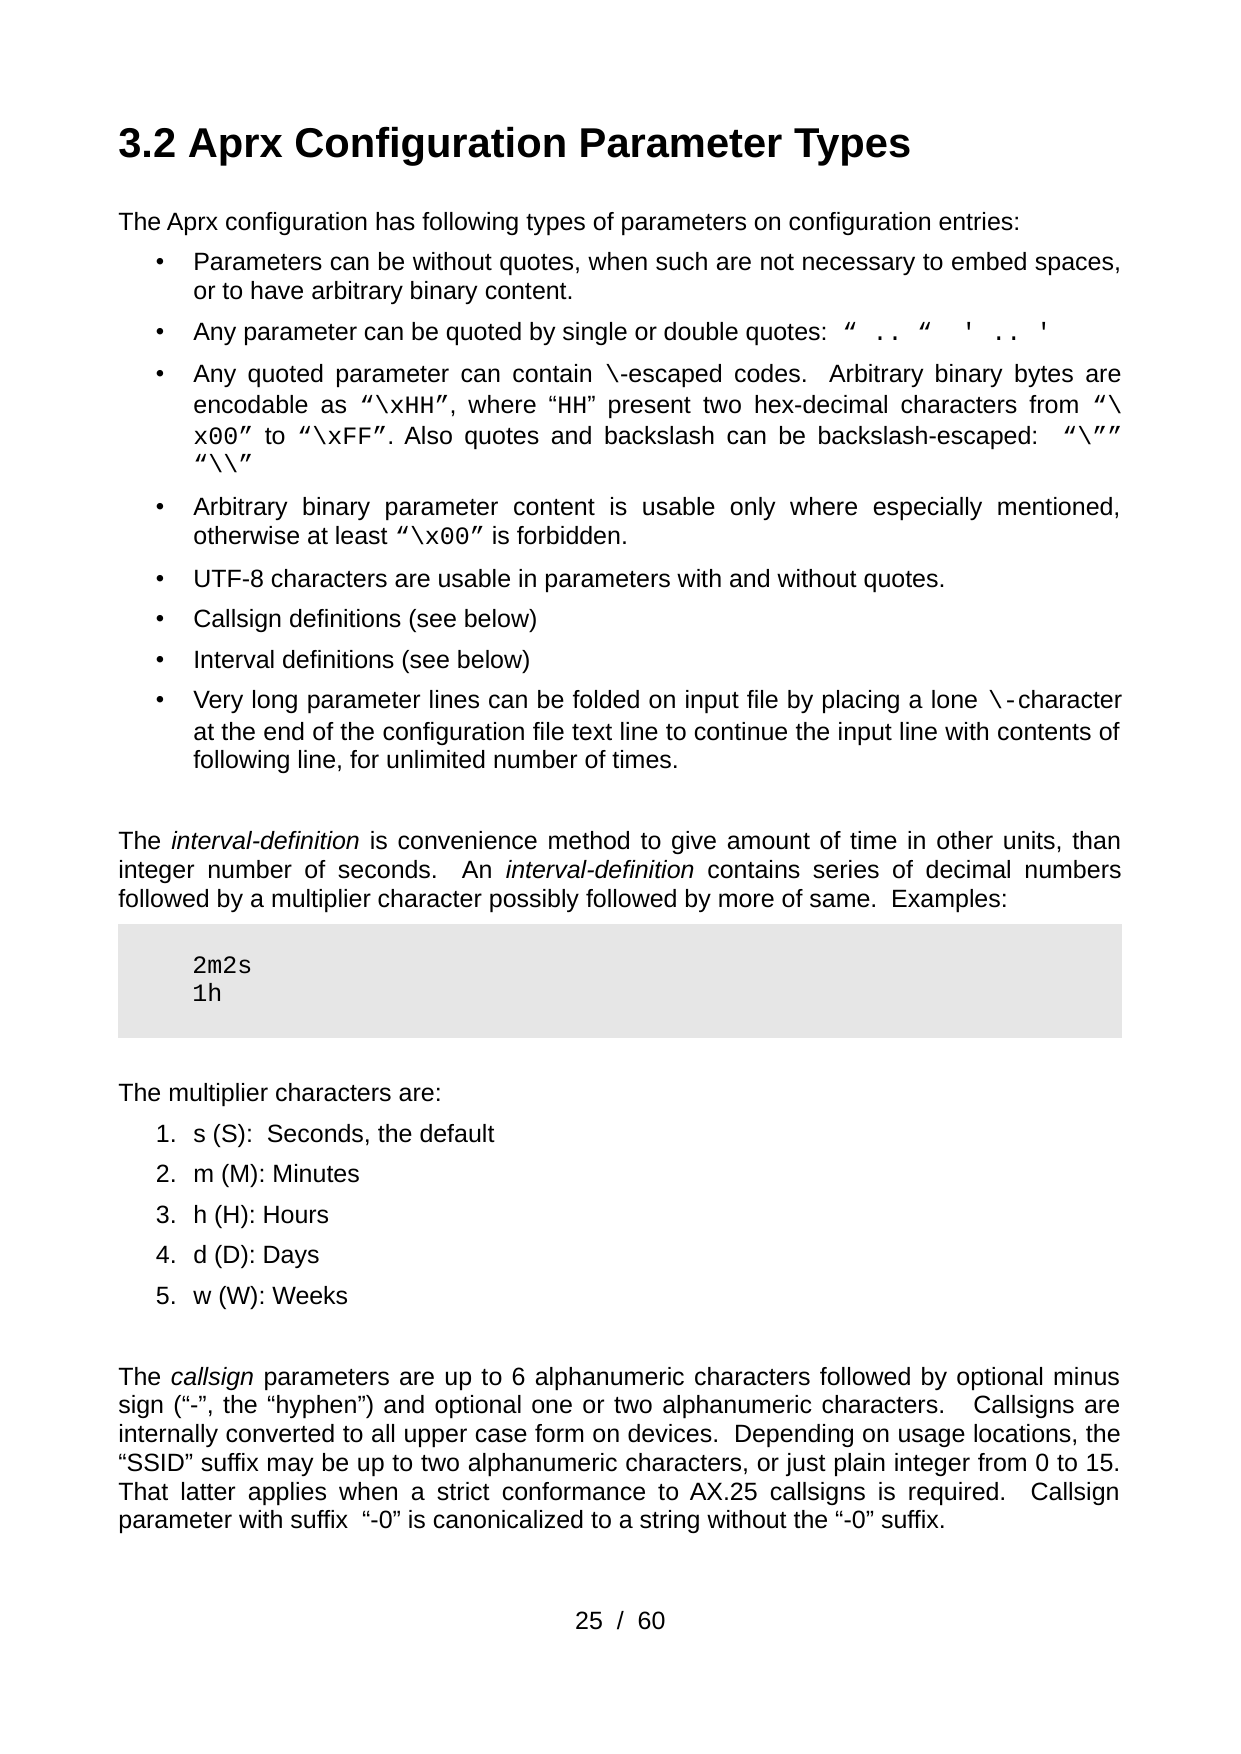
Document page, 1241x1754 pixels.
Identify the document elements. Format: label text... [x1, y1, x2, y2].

text 2m2s [118, 953, 1122, 981]
text 1h [118, 981, 1122, 1009]
list Arbitrary binary parameter content is usable only where especially mentioned, otherwise at least “\x00” is forbidden. [156, 492, 1122, 552]
list Interval definitions (see below) [156, 645, 1122, 674]
text The multiplier characters are: [118, 1078, 1122, 1107]
list Very long parameter lines can be folded on input file by placing a lone \-character at the end of the configuration file text line to continue the input line with contents of following line, for unlimited number of times. [156, 686, 1122, 774]
subtitle Aprx Configuration Parameter Types [118, 118, 1122, 166]
list Parameters can be without quotes, when such are not necessary to embed spaces, or to have arbitrary binary content. [156, 247, 1122, 305]
list d (D): Days [156, 1240, 1122, 1269]
list h (H): Hours [156, 1200, 1122, 1228]
list UTF-8 characters are usable in parameters with and without quotes. [156, 564, 1122, 592]
list s (S): Seconds, the default [156, 1119, 1122, 1147]
list m (M): Minutes [156, 1159, 1122, 1188]
list Any quoted parameter can contain \-escaped codes. Arbitrary binary bytes are encodable as “\xHH”, where “HH” present two hex-decimal characters from “\x00” to “\xFF”. Also quotes and backslash can be backslash-escaped: “\”” “\\” [156, 359, 1122, 480]
text The Aprx configuration has following types of parameters on configuration entries: [118, 207, 1122, 235]
list Any parameter can be quoted by single or double quotes: “ .. “ ' .. ' [156, 316, 1122, 347]
list w (W): Weeks [156, 1281, 1122, 1309]
list Callsign definitions (see below) [156, 604, 1122, 633]
text The callsign parameters are up to 6 alphanumeric characters followed by optional minus sign (“-”, the “hyphen”) and optional one or two alphanumeric characters. Callsigns are internally converted to all upper case form on devices. Depending on usage locations, the “SSID” suffix may be up to two alphanumeric characters, or just plain integer from 0 to 15. That latter applies when a strict conformance to AX.25 callsigns is required. Callsign parameter with suffix “-0” is canonicalized to a string without the “-0” suffix. [118, 1362, 1122, 1534]
text The interval-definition is convenience method to give amount of time in other units, than integer number of seconds. An interval-definition contains series of decimal numbers followed by a multiplier character possibly followed by more of same. Examples: [118, 826, 1122, 912]
